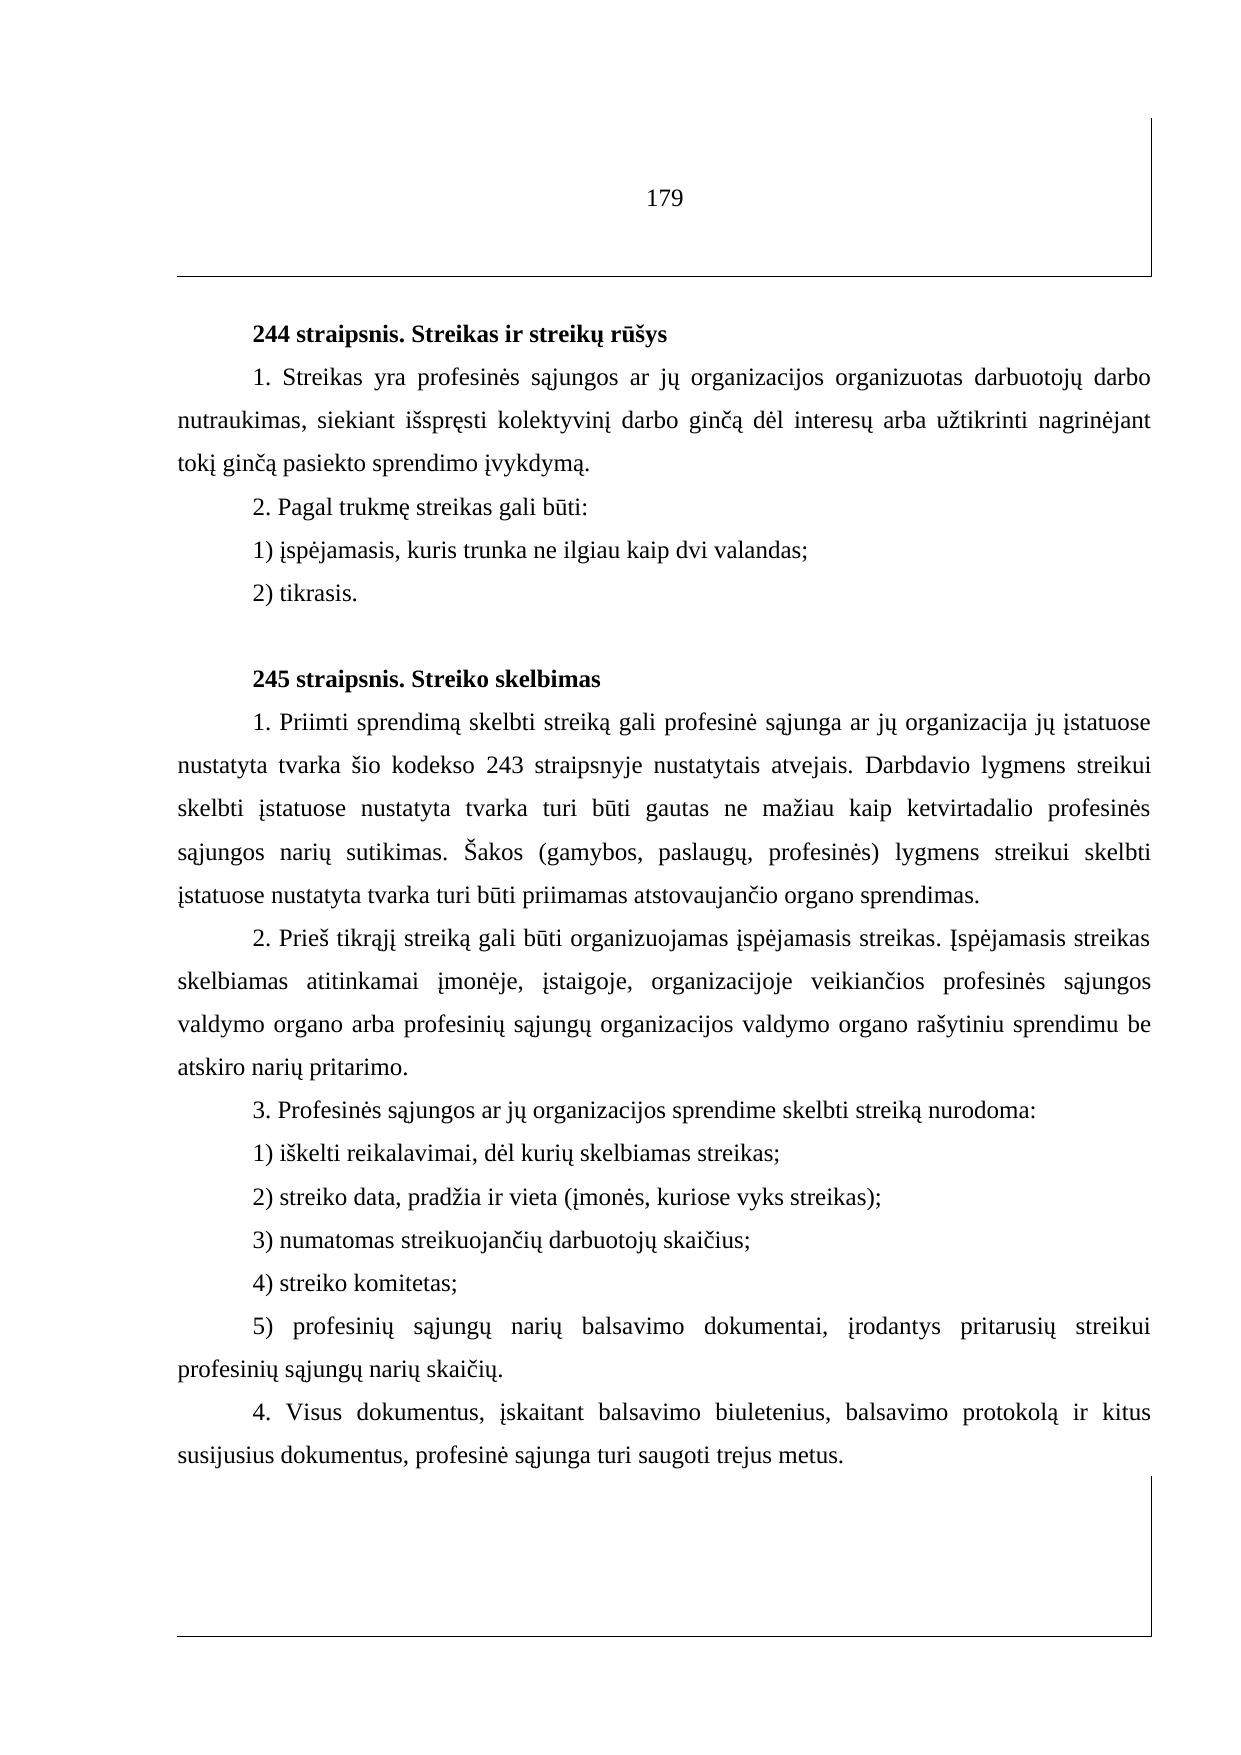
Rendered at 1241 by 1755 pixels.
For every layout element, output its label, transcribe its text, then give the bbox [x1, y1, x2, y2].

text 4. Visus dokumentus, įskaitant balsavimo biuletenius, balsavimo protokolą ir kitus susijusius dokumentus, profesinė sąjunga turi saugoti trejus metus. [177, 1397, 1152, 1469]
text 1) įspėjamasis, kuris trunka ne ilgiau kaip dvi valandas; [177, 535, 1152, 563]
text 2) tikrasis. [177, 578, 1152, 607]
subtitle 245 straipsnis. Streiko skelbimas [177, 664, 1152, 693]
text 2. Pagal trukmę streikas gali būti: [177, 492, 1152, 520]
text 3) numatomas streikuojančių darbuotojų skaičius; [177, 1225, 1152, 1253]
text 4) streiko komitetas; [177, 1268, 1152, 1297]
text 3. Profesinės sąjungos ar jų organizacijos sprendime skelbti streiką nurodoma: [177, 1095, 1152, 1124]
text 2. Prieš tikrąjį streiką gali būti organizuojamas įspėjamasis streikas. Įspėjamasis streikas skelbiamas atitinkamai įmonėje, įstaigoje, organizacijoje veikiančios profesinės sąjungos valdymo organo arba profesinių sąjungų organizacijos valdymo organo rašytiniu sprendimu be atskiro narių pritarimo. [177, 923, 1152, 1081]
subtitle 244 straipsnis. Streikas ir streikų rūšys [177, 319, 1152, 348]
text 1. Priimti sprendimą skelbti streiką gali profesinė sąjunga ar jų organizacija jų įstatuose nustatyta tvarka šio kodekso 243 straipsnyje nustatytais atvejais. Darbdavio lygmens streikui skelbti įstatuose nustatyta tvarka turi būti gautas ne mažiau kaip ketvirtadalio profesinės sąjungos narių sutikimas. Šakos (gamybos, paslaugų, profesinės) lygmens streikui skelbti įstatuose nustatyta tvarka turi būti priimamas atstovaujančio organo sprendimas. [177, 707, 1152, 908]
text 1) iškelti reikalavimai, dėl kurių skelbiamas streikas; [177, 1138, 1152, 1167]
text 1. Streikas yra profesinės sąjungos ar jų organizacijos organizuotas darbuotojų darbo nutraukimas, siekiant išspręsti kolektyvinį darbo ginčą dėl interesų arba užtikrinti nagrinėjant tokį ginčą pasiekto sprendimo įvykdymą. [177, 362, 1152, 477]
text 5) profesinių sąjungų narių balsavimo dokumentai, įrodantys pritarusių streikui profesinių sąjungų narių skaičių. [177, 1311, 1152, 1383]
text 2) streiko data, pradžia ir vieta (įmonės, kuriose vyks streikas); [177, 1182, 1152, 1210]
